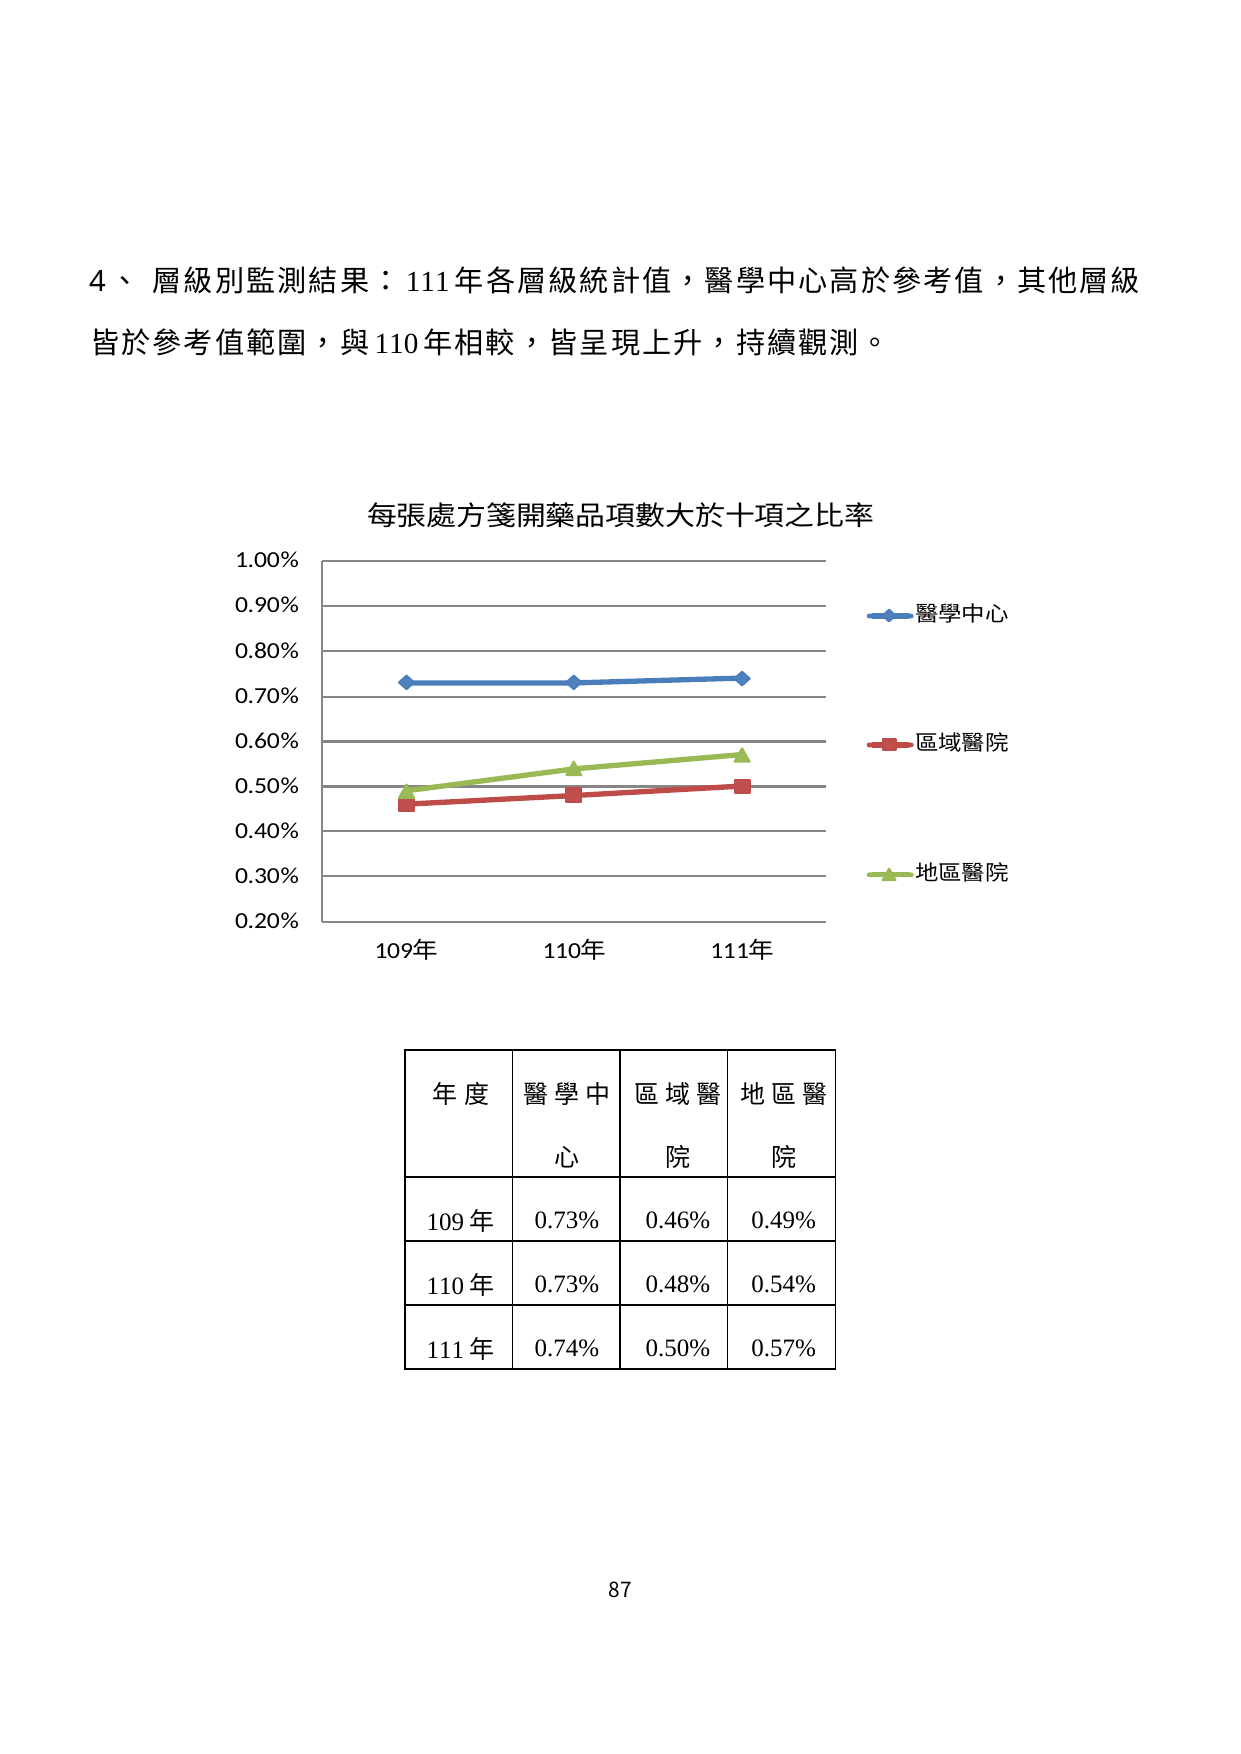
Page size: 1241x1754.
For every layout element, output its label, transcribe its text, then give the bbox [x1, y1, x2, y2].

table_cell 0.73% [513, 1242, 619, 1304]
table_header 地區醫院 [728, 1051, 835, 1176]
list 層級別監測結果：111年各層級統計值，醫學中心高於參考值，其他層級皆於參考值範圍，與110年相較，皆呈現上升，持續觀測。 [89, 237, 1145, 362]
table_cell 0.74% [513, 1306, 619, 1368]
table_cell 0.54% [728, 1242, 835, 1304]
table_cell 110年 [406, 1242, 512, 1304]
table_cell 0.50% [621, 1306, 727, 1368]
table_cell 0.73% [513, 1178, 619, 1240]
table_cell 109年 [406, 1178, 512, 1240]
table_cell 0.48% [621, 1242, 727, 1304]
table_cell 111年 [406, 1306, 512, 1368]
table_cell 0.49% [728, 1178, 835, 1240]
table_header [59, 1432, 1122, 1495]
table_cell 0.57% [728, 1306, 835, 1368]
table_header 區域醫院 [621, 1051, 727, 1176]
table_cell 0.46% [621, 1178, 727, 1240]
table_header 年度 [406, 1051, 512, 1176]
table_header 醫學中心 [513, 1051, 619, 1176]
